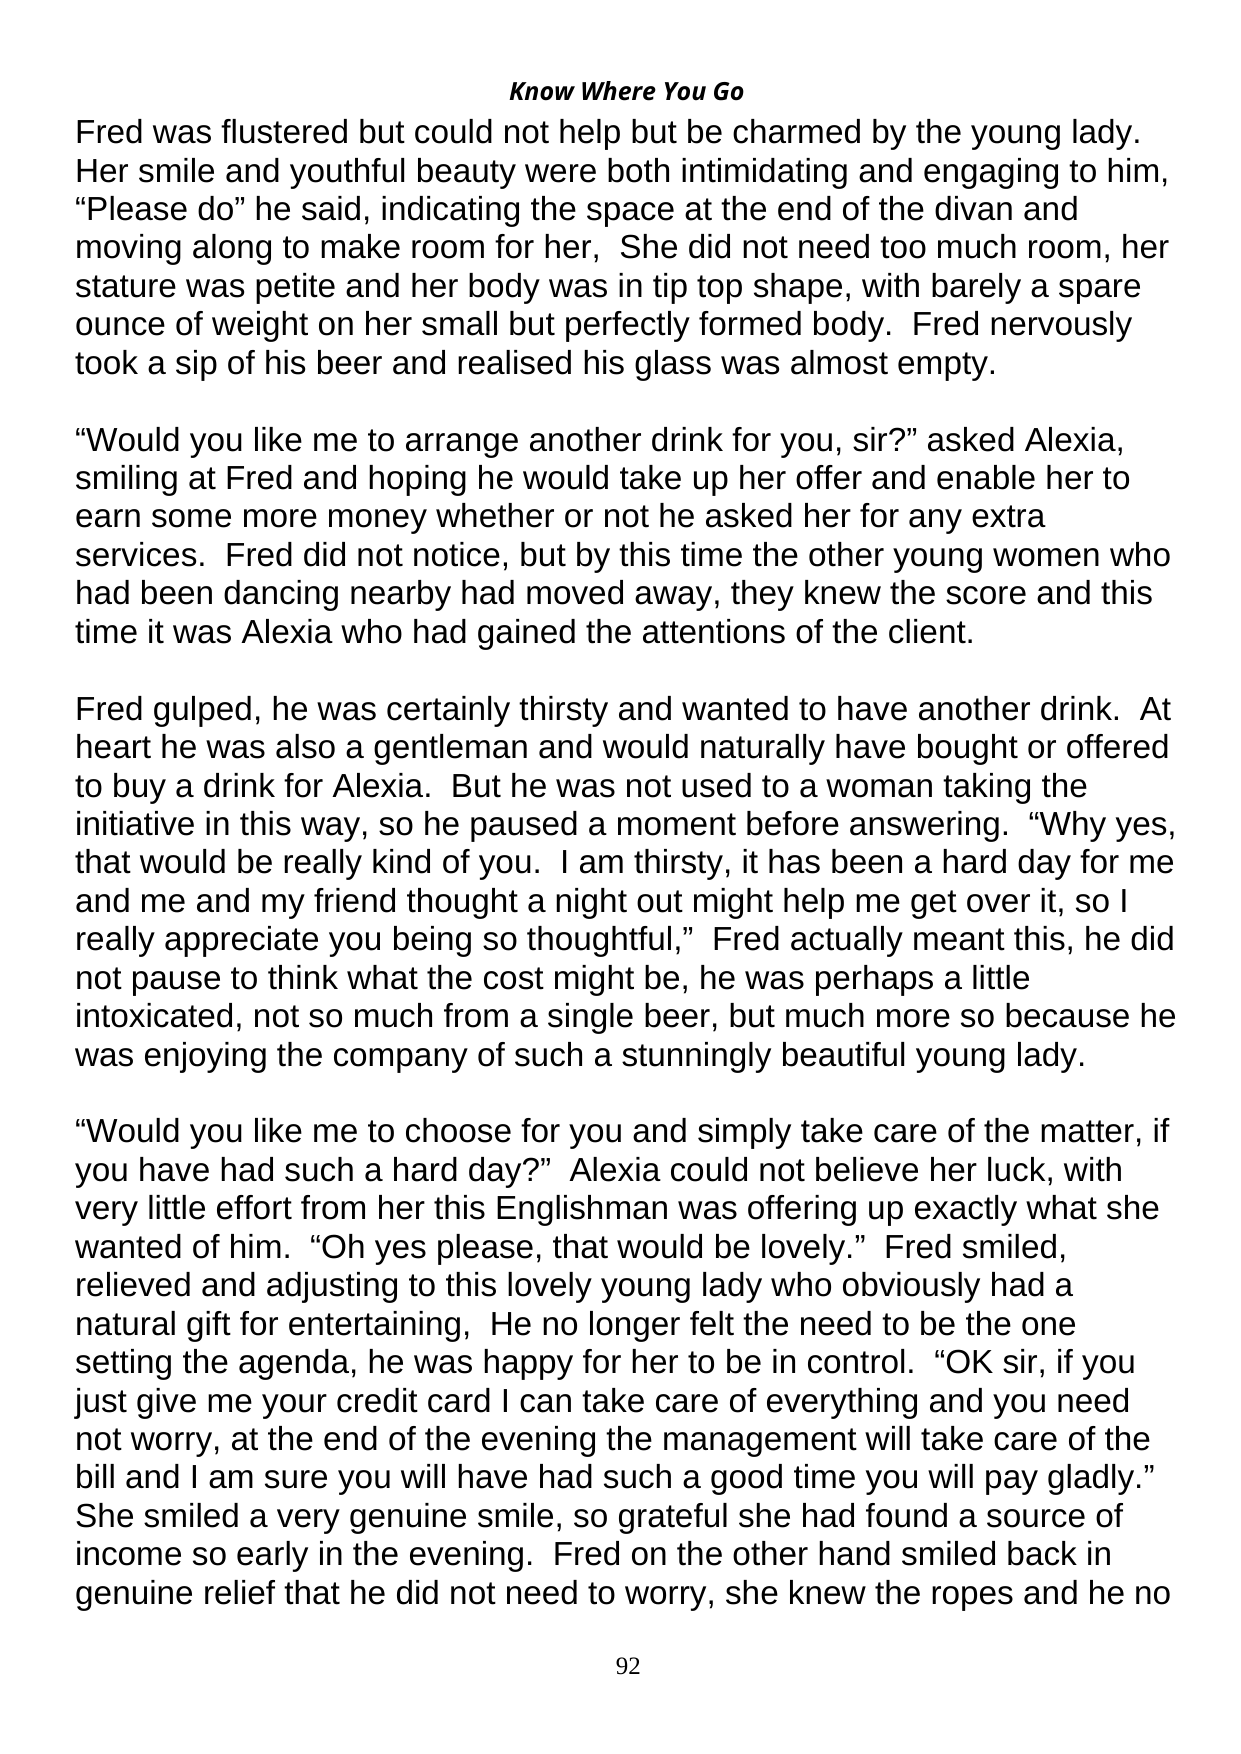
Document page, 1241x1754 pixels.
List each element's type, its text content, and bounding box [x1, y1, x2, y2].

text “Would you like me to arrange another drink for you, sir?” asked Alexia, smiling at Fred and hoping he would take up her offer and enable her to earn some more money whether or not he asked her for any extra services. Fred did not notice, but by this time the other young women who had been dancing nearby had moved away, they knew the score and this time it was Alexia who had gained the attentions of the client. [75, 420, 1181, 650]
text Fred gulped, he was certainly thirsty and wanted to have another drink. At heart he was also a gentleman and would naturally have bought or offered to buy a drink for Alexia. But he was not used to a woman taking the initiative in this way, so he paused a moment before answering. “Why yes, that would be really kind of you. I am thirsty, it has been a hard day for me and me and my friend thought a night out might help me get over it, so I really appreciate you being so thoughtful,” Fred actually meant this, he did not pause to think what the cost might be, he was perhaps a little intoxicated, not so much from a single beer, but much more so because he was enjoying the company of such a stunningly beautiful young lady. [75, 689, 1181, 1073]
text “Would you like me to choose for you and simply take care of the matter, if you have had such a hard day?” Alexia could not believe her luck, with very little effort from her this Englishman was offering up exactly what she wanted of him. “Oh yes please, that would be lovely.” Fred smiled, relieved and adjusting to this lovely young lady who obviously had a natural gift for entertaining, He no longer felt the need to be the one setting the agenda, he was happy for her to be in control. “OK sir, if you just give me your credit card I can take care of everything and you need not worry, at the end of the evening the management will take care of the bill and I am sure you will have had such a good time you will pay gladly.” She smiled a very genuine smile, so grateful she had found a source of income so early in the evening. Fred on the other hand smiled back in genuine relief that he did not need to worry, she knew the ropes and he no [75, 1112, 1181, 1611]
text Fred was flustered but could not help but be charmed by the young lady. Her smile and youthful beauty were both intimidating and engaging to him, “Please do” he said, indicating the space at the end of the divan and moving along to make room for her, She did not need too much room, her stature was petite and her body was in tip top shape, with barely a spare ounce of weight on her small but perfectly formed body. Fred nervously took a sip of his beer and realised his glass was almost empty. [75, 112, 1181, 381]
